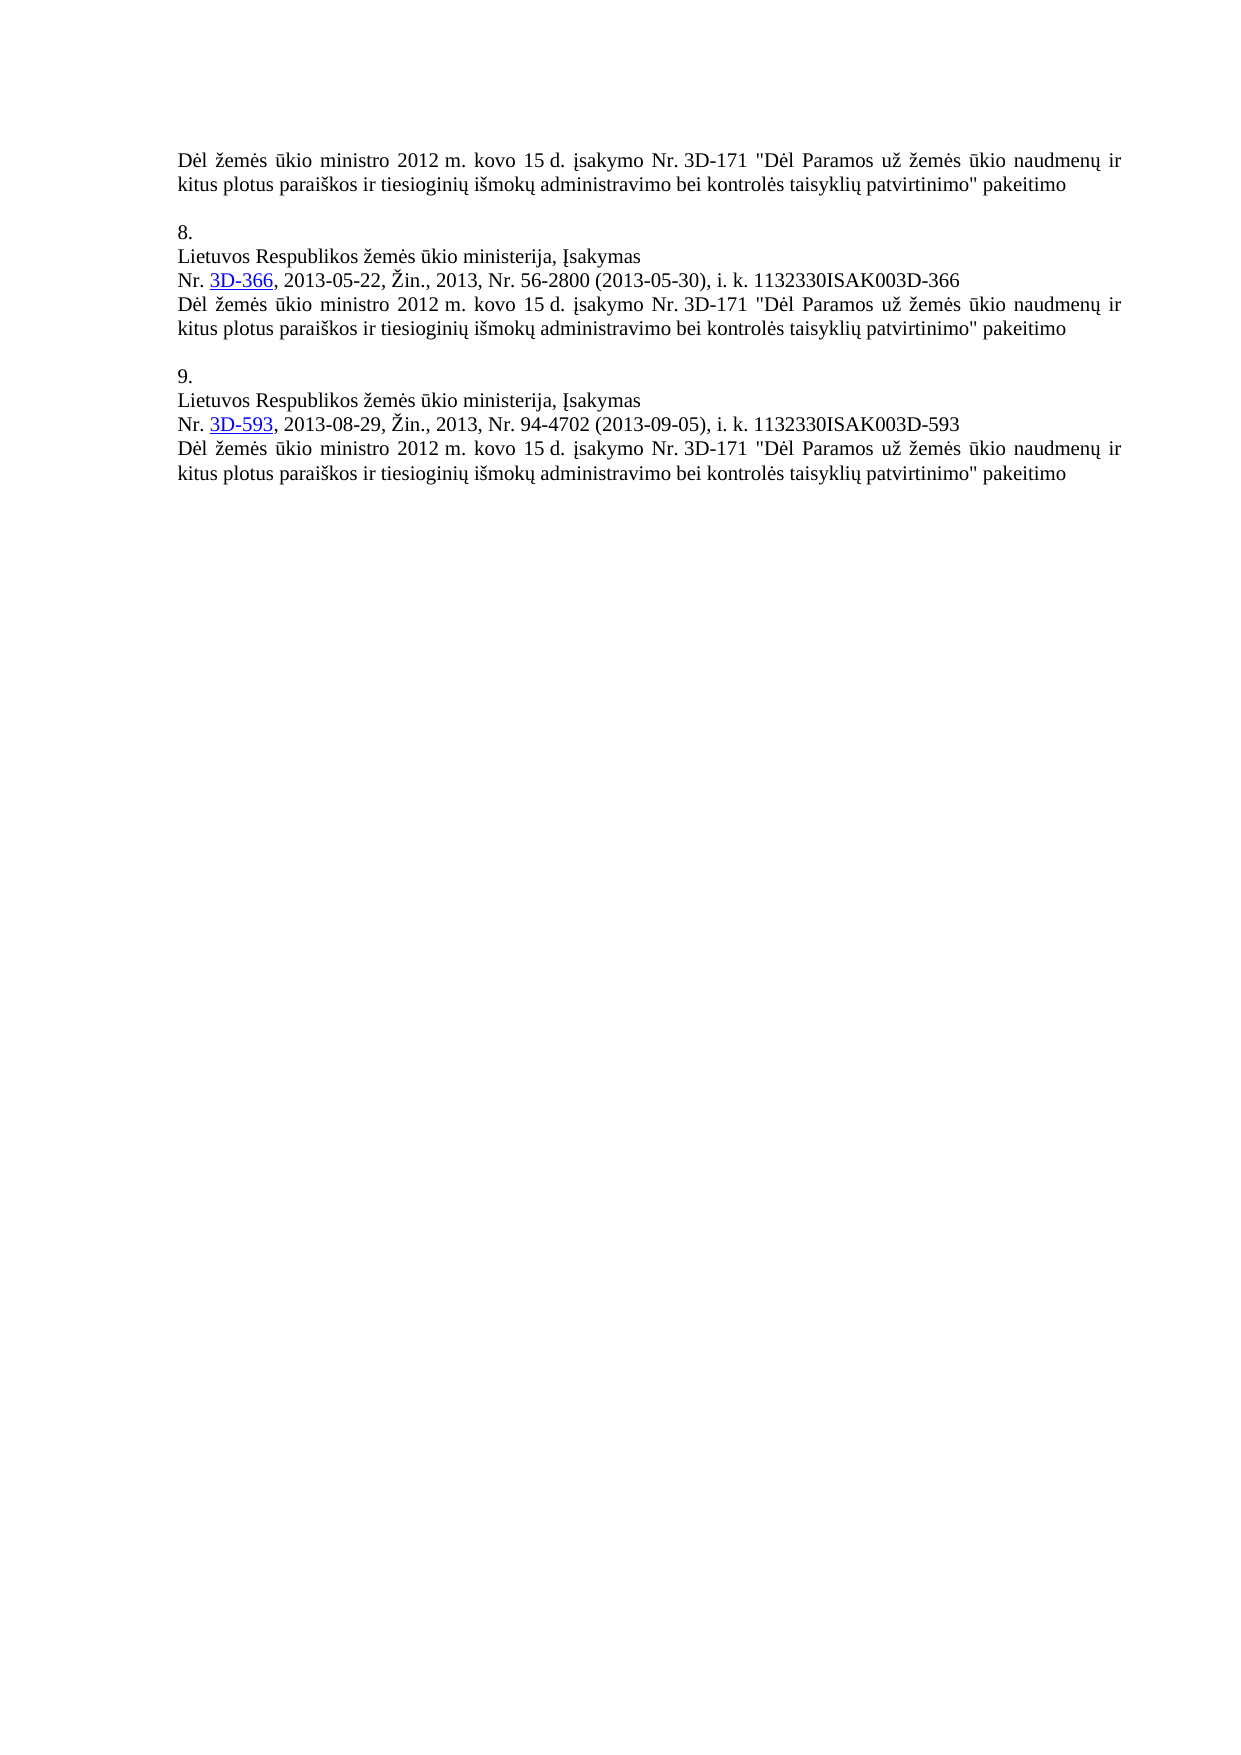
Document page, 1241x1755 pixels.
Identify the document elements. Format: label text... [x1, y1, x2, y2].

text 8. [177, 220, 1122, 244]
text Nr. 3D-593, 2013-08-29, Žin., 2013, Nr. 94-4702 (2013-09-05), i. k. 1132330ISAK003D-593 [177, 412, 1122, 436]
text Lietuvos Respublikos žemės ūkio ministerija, Įsakymas [177, 388, 1122, 412]
text Nr. 3D-366, 2013-05-22, Žin., 2013, Nr. 56-2800 (2013-05-30), i. k. 1132330ISAK003D-366 [177, 268, 1122, 292]
text Lietuvos Respublikos žemės ūkio ministerija, Įsakymas [177, 244, 1122, 268]
text Dėl žemės ūkio ministro 2012 m. kovo 15 d. įsakymo Nr. 3D-171 "Dėl Paramos už žemės ūkio naudmenų ir kitus plotus paraiškos ir tiesioginių išmokų administravimo bei kontrolės taisyklių patvirtinimo" pakeitimo [177, 436, 1122, 484]
text 9. [177, 364, 1122, 388]
text Dėl žemės ūkio ministro 2012 m. kovo 15 d. įsakymo Nr. 3D-171 "Dėl Paramos už žemės ūkio naudmenų ir kitus plotus paraiškos ir tiesioginių išmokų administravimo bei kontrolės taisyklių patvirtinimo" pakeitimo [177, 292, 1122, 340]
text Dėl žemės ūkio ministro 2012 m. kovo 15 d. įsakymo Nr. 3D-171 "Dėl Paramos už žemės ūkio naudmenų ir kitus plotus paraiškos ir tiesioginių išmokų administravimo bei kontrolės taisyklių patvirtinimo" pakeitimo [177, 148, 1122, 196]
